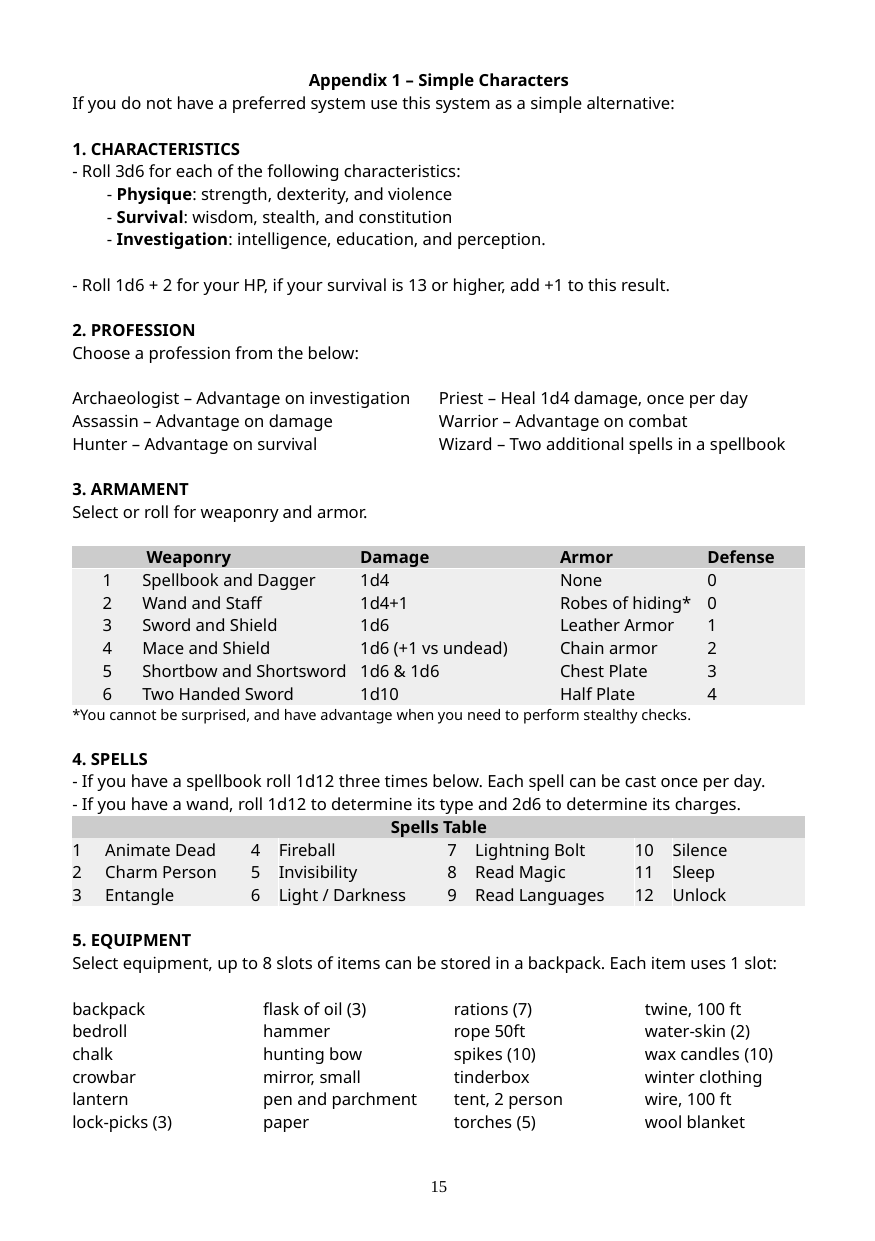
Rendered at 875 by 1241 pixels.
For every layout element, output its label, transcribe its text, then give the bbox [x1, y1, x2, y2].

text If you do not have a preferred system use this system as a simple alternative: [72, 92, 806, 114]
text twine, 100 ft [644, 997, 806, 1020]
text tinderbox [454, 1065, 614, 1088]
table_cell 2 [707, 637, 805, 659]
table_cell Chain armor [560, 637, 707, 659]
table_cell Robes of hiding* [560, 591, 707, 614]
table_header Archaeologist – Advantage on investigation [72, 387, 439, 409]
table_header Weaponry [142, 546, 360, 568]
table_cell 9 [447, 884, 475, 906]
table_cell 4 [72, 637, 142, 659]
text crowbar [72, 1065, 233, 1088]
table_cell Assassin – Advantage on damage [72, 410, 439, 432]
text Choose a profession from the below: [72, 341, 806, 364]
table_cell Entangle [105, 884, 251, 906]
text wool blanket [644, 1111, 806, 1133]
table_cell 1d4 [360, 569, 560, 591]
table_cell 0 [707, 591, 805, 614]
table_cell 2 [72, 861, 105, 884]
text 2. PROFESSION [72, 319, 806, 341]
table_cell 3 [707, 659, 805, 682]
table_header Priest – Heal 1d4 damage, once per day [439, 387, 806, 409]
table_cell Sleep [673, 861, 805, 884]
text spikes (10) [454, 1043, 614, 1065]
table_cell 5 [72, 659, 142, 682]
text water-skin (2) [644, 1020, 806, 1043]
table_cell 1d6 (+1 vs undead) [360, 637, 560, 659]
table_cell Read Magic [475, 861, 634, 884]
text - Investigation: intelligence, education, and perception. [72, 228, 806, 273]
table_cell 1d10 [360, 682, 560, 705]
table_header Spells Table [72, 816, 805, 838]
table_cell 12 [635, 884, 672, 906]
table_cell 8 [447, 861, 475, 884]
text hunting bow [263, 1043, 424, 1065]
text 1. CHARACTERISTICS [72, 137, 806, 160]
text *You cannot be surprised, and have advantage when you need to perform stealthy checks. [72, 705, 806, 725]
table_cell 5 [251, 861, 278, 884]
table_cell Light / Darkness [279, 884, 447, 906]
text Select equipment, up to 8 slots of items can be stored in a backpack. Each item uses 1 slot: [72, 952, 806, 997]
text 3. ARMAMENT [72, 478, 806, 500]
table_cell Shortbow and Shortsword [142, 659, 360, 682]
table_cell Silence [673, 838, 805, 861]
text flask of oil (3) [263, 997, 424, 1020]
table_cell Lightning Bolt [475, 838, 634, 861]
text Appendix 1 – Simple Characters [72, 69, 806, 92]
text - Roll 1d6 + 2 for your HP, if your survival is 13 or higher, add +1 to this result. [72, 273, 806, 296]
table_cell Fireball [279, 838, 447, 861]
text bedroll [72, 1020, 233, 1043]
table_header Armor [560, 546, 707, 568]
table_cell 6 [251, 884, 278, 906]
table_header Defense [707, 546, 805, 568]
table_cell Invisibility [279, 861, 447, 884]
table_cell Warrior – Advantage on combat [439, 410, 806, 432]
text - If you have a spellbook roll 1d12 three times below. Each spell can be cast once per day. [72, 770, 806, 793]
table_cell Chest Plate [560, 659, 707, 682]
text 5. EQUIPMENT [72, 929, 806, 952]
text hammer [263, 1020, 424, 1043]
table_cell Mace and Shield [142, 637, 360, 659]
table_cell 2 [72, 591, 142, 614]
table_cell 4 [251, 838, 278, 861]
text Select or roll for weaponry and armor. [72, 500, 806, 523]
text wax candles (10) [644, 1043, 806, 1065]
table_cell 0 [707, 569, 805, 591]
table_cell Unlock [673, 884, 805, 906]
text mirror, small [263, 1065, 424, 1088]
text lantern [72, 1088, 233, 1111]
table_cell 11 [635, 861, 672, 884]
table_cell Half Plate [560, 682, 707, 705]
text wire, 100 ft [644, 1088, 806, 1111]
table_cell 3 [72, 614, 142, 637]
text torches (5) [454, 1111, 614, 1133]
table_cell 4 [707, 682, 805, 705]
table_cell Leather Armor [560, 614, 707, 637]
table_cell Charm Person [105, 861, 251, 884]
text - Physique: strength, dexterity, and violence [72, 182, 806, 205]
table_header Damage [360, 546, 560, 568]
table_cell Wizard – Two additional spells in a spellbook [439, 432, 806, 455]
table_cell 1 [72, 569, 142, 591]
text backpack [72, 997, 233, 1020]
table_cell 1 [707, 614, 805, 637]
table_cell Two Handed Sword [142, 682, 360, 705]
table_cell None [560, 569, 707, 591]
table_cell 1d6 [360, 614, 560, 637]
table_header [72, 546, 142, 568]
table_cell Hunter – Advantage on survival [72, 432, 439, 455]
text - Roll 3d6 for each of the following characteristics: [72, 160, 806, 182]
table_cell 1d4+1 [360, 591, 560, 614]
text pen and parchment paper [263, 1088, 424, 1133]
text 4. SPELLS [72, 747, 806, 770]
text lock-picks (3) [72, 1111, 233, 1133]
table_cell 3 [72, 884, 105, 906]
text - Survival: wisdom, stealth, and constitution [72, 205, 806, 228]
table_cell 7 [447, 838, 475, 861]
table_cell 1 [72, 838, 105, 861]
table_cell Wand and Staff [142, 591, 360, 614]
text - If you have a wand, roll 1d12 to determine its type and 2d6 to determine its charges. [72, 793, 806, 816]
text rations (7) [454, 997, 614, 1020]
table_cell Sword and Shield [142, 614, 360, 637]
table_cell Animate Dead [105, 838, 251, 861]
table_cell 6 [72, 682, 142, 705]
table_cell Spellbook and Dagger [142, 569, 360, 591]
table_cell 10 [635, 838, 672, 861]
text rope 50ft [454, 1020, 614, 1043]
table_cell Read Languages [475, 884, 634, 906]
text chalk [72, 1043, 233, 1065]
text tent, 2 person [454, 1088, 614, 1111]
table_cell 1d6 & 1d6 [360, 659, 560, 682]
text winter clothing [644, 1065, 806, 1088]
